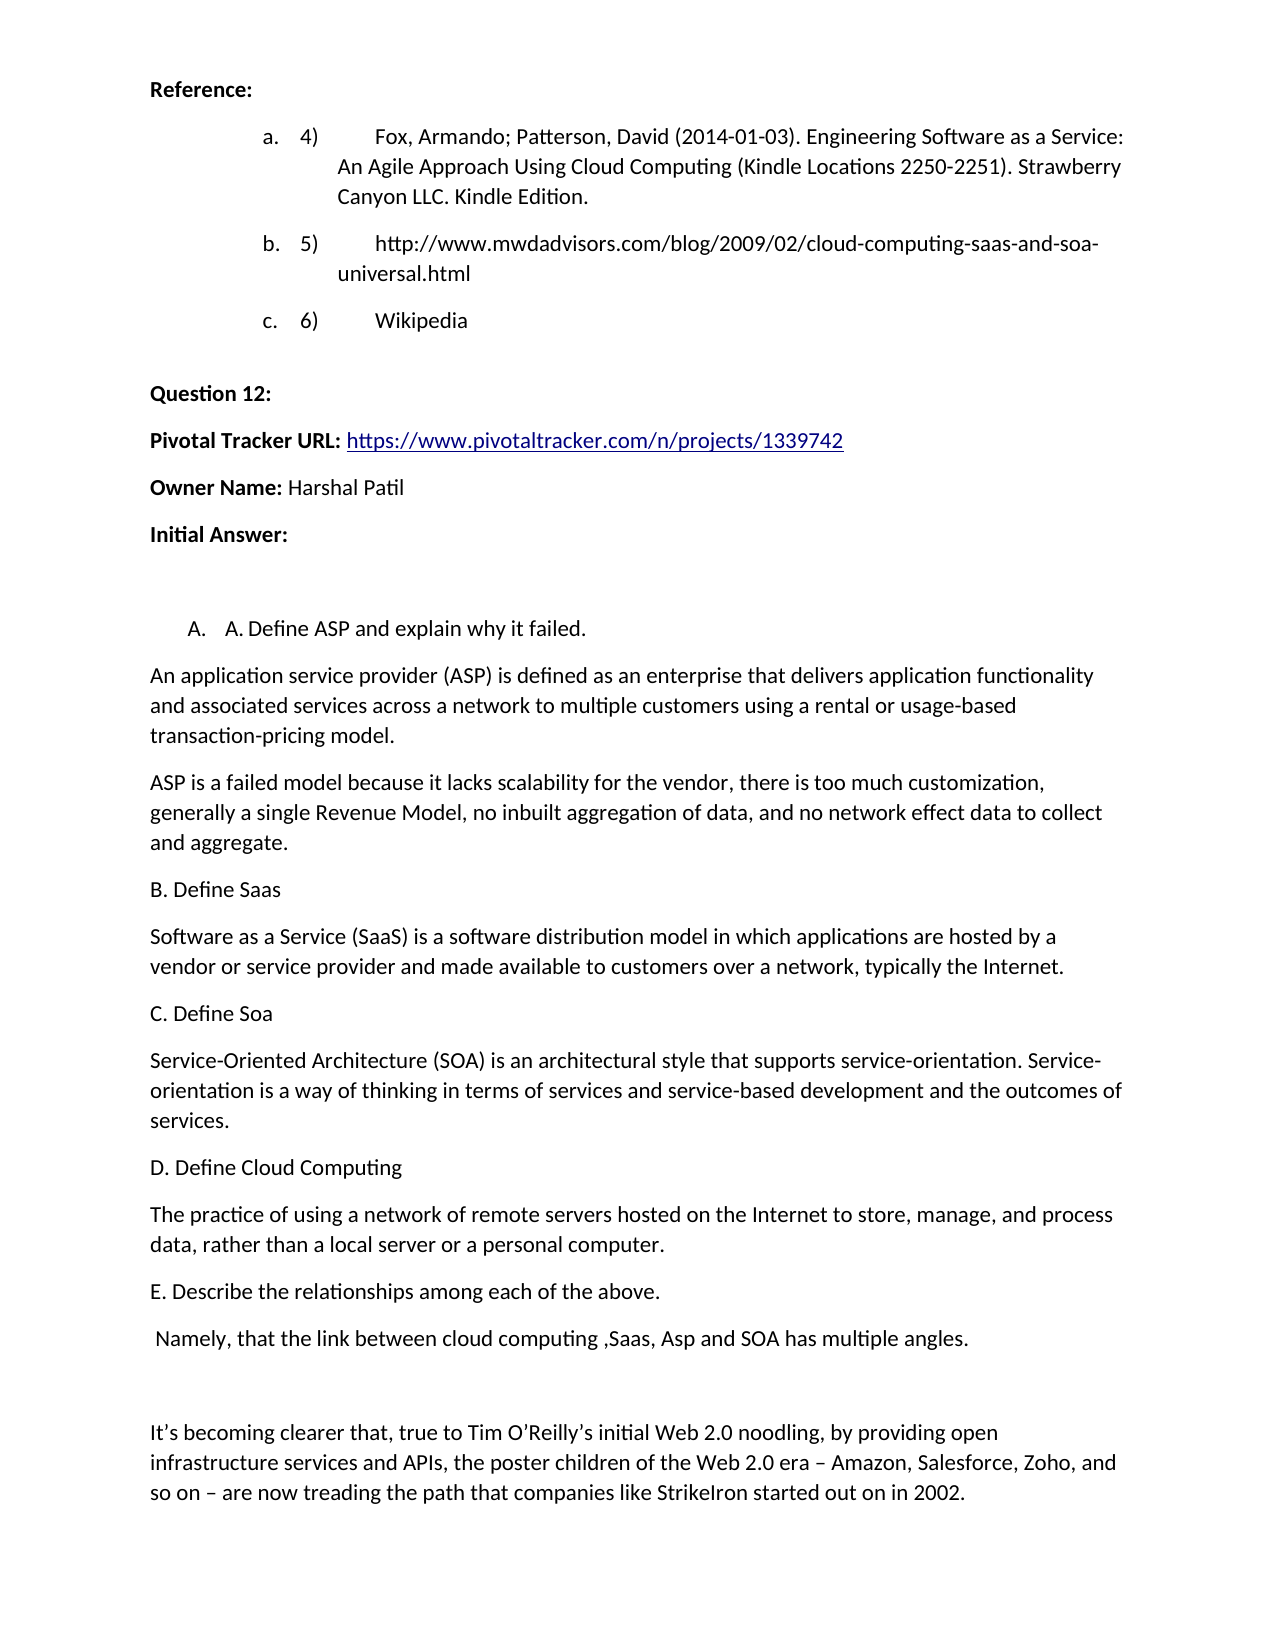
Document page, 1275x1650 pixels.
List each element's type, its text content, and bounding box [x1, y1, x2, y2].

text Service-Oriented Architecture (SOA) is an architectural style that supports service-orientation. Service-orientation is a way of thinking in terms of services and service-based development and the outcomes of services. [150, 1046, 1125, 1134]
text B. Define Saas [150, 875, 1125, 903]
text Initial Answer: [150, 520, 1125, 548]
text An application service provider (ASP) is defined as an enterprise that delivers application functionality and associated services across a network to multiple customers using a rental or usage-based transaction-pricing model. [150, 661, 1125, 749]
list 4) Fox, Armando; Patterson, David (2014-01-03). Engineering Software as a Service: An Agile Approach Using Cloud Computing (Kindle Locations 2250-2251). Strawberry Canyon LLC. Kindle Edition. [262, 122, 1125, 210]
text ASP is a failed model because it lacks scalability for the vendor, there is too much customization, generally a single Revenue Model, no inbuilt aggregation of data, and no network effect data to collect and aggregate. [150, 768, 1125, 856]
text Owner Name: Harshal Patil [150, 473, 1125, 501]
text Reference: [150, 75, 1125, 103]
text Question 12: [150, 379, 1125, 407]
text E. Describe the relationships among each of the above. [150, 1277, 1125, 1305]
text Software as a Service (SaaS) is a software distribution model in which applications are hosted by a vendor or service provider and made available to customers over a network, typically the Internet. [150, 922, 1125, 980]
list 5) http://www.mwdadvisors.com/blog/2009/02/cloud-computing-saas-and-soa-universal.html [262, 229, 1125, 287]
list A. Define ASP and explain why it failed. [187, 614, 1125, 642]
list 6) Wikipedia [262, 306, 1125, 334]
text It’s becoming clearer that, true to Tim O’Reilly’s initial Web 2.0 noodling, by providing open infrastructure services and APIs, the poster children of the Web 2.0 era – Amazon, Salesforce, Zoho, and so on – are now treading the path that companies like StrikeIron started out on in 2002. [150, 1418, 1125, 1506]
text The practice of using a network of remote servers hosted on the Internet to store, manage, and process data, rather than a local server or a personal computer. [150, 1200, 1125, 1258]
text C. Define Soa [150, 999, 1125, 1027]
text Namely, that the link between cloud computing ,Saas, Asp and SOA has multiple angles. [150, 1324, 1125, 1352]
text D. Define Cloud Computing [150, 1153, 1125, 1181]
text Pivotal Tracker URL: https://www.pivotaltracker.com/n/projects/1339742 [150, 426, 1125, 454]
